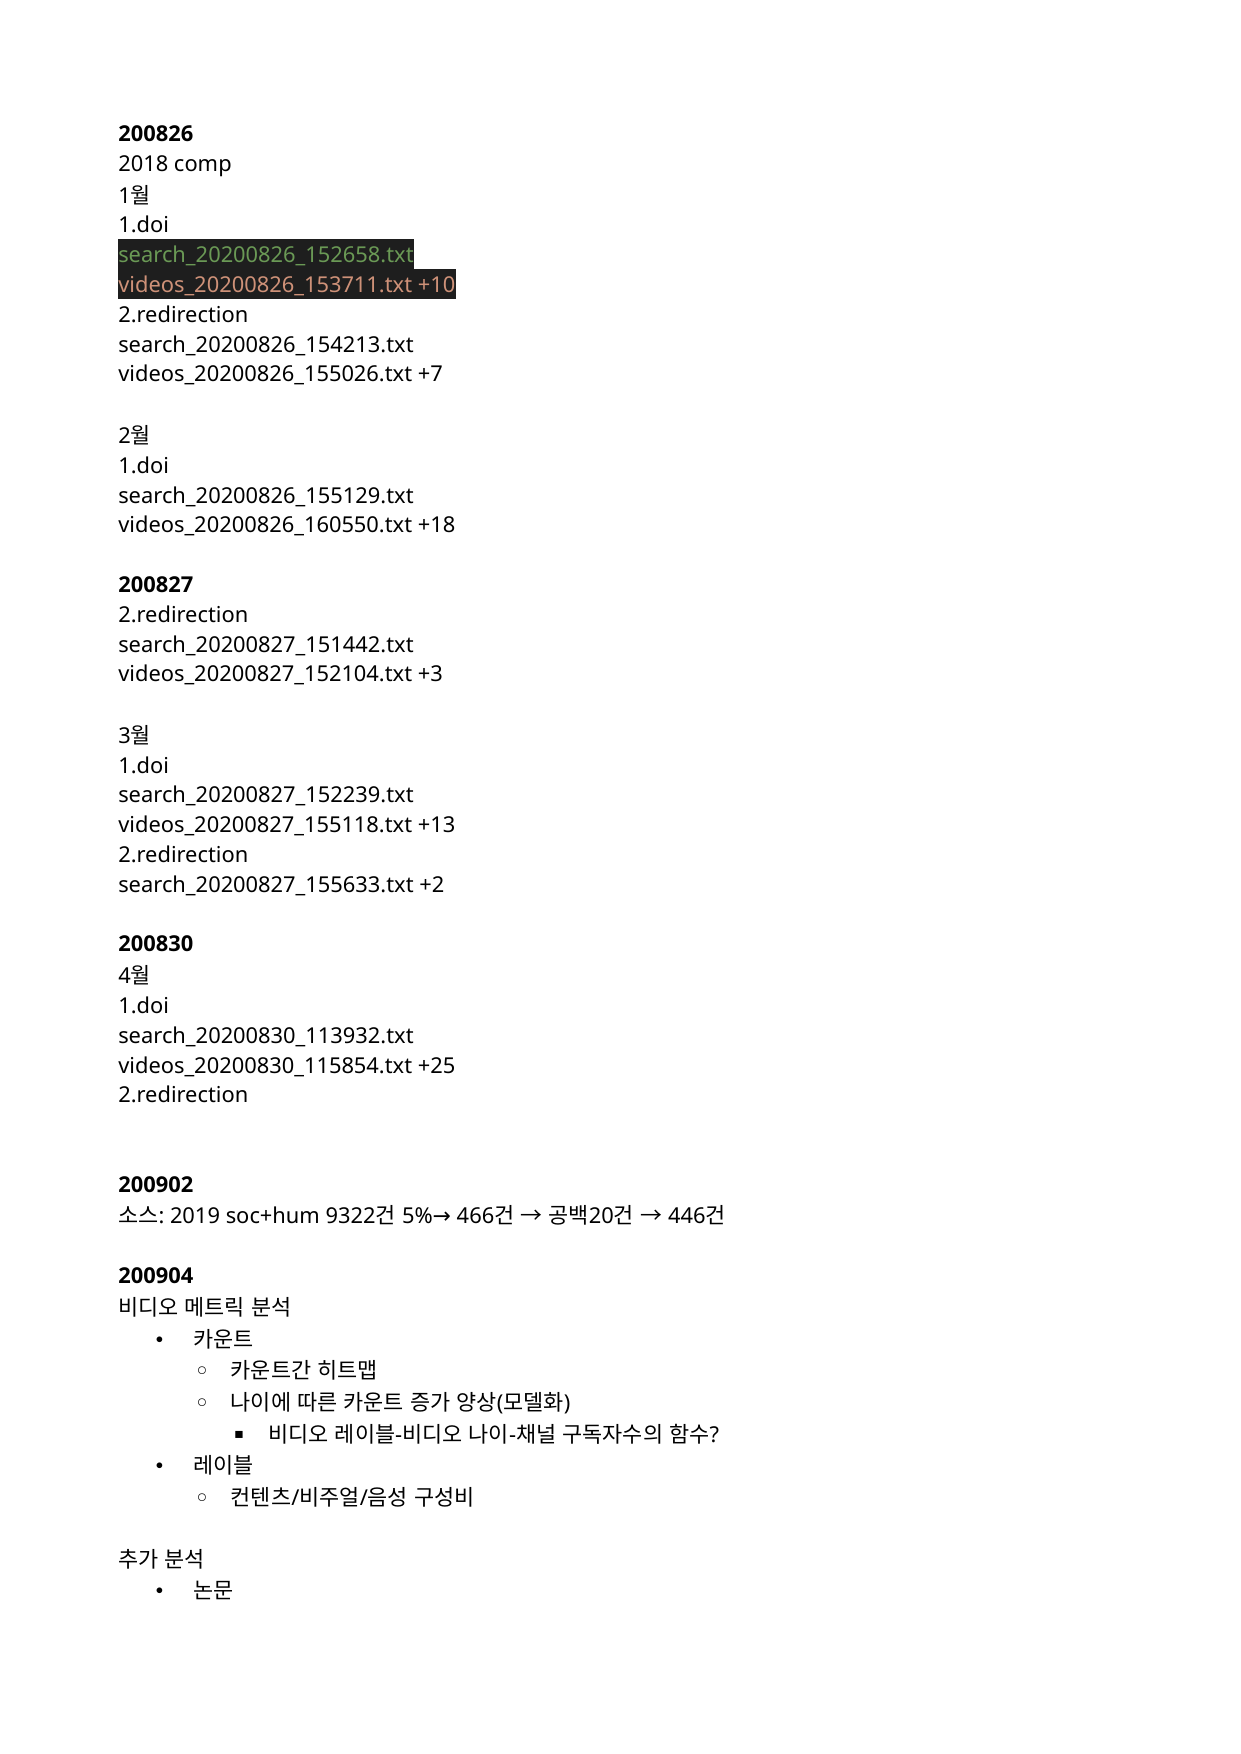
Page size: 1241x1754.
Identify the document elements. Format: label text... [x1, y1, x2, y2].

text 2018 comp [118, 148, 1122, 178]
text 2.redirection [118, 839, 1122, 869]
text search_20200830_113932.txt [118, 1020, 1122, 1049]
text search_20200827_155633.txt +2 [118, 869, 1122, 899]
list 컨텐츠/비주얼/음성 구성비 [193, 1480, 1122, 1512]
text 4월 [118, 958, 1122, 990]
list 비디오 레이블-비디오 나이-채널 구독자수의 함수? [231, 1417, 1122, 1448]
text videos_20200827_155118.txt +13 [118, 809, 1122, 839]
text search_20200826_155129.txt [118, 479, 1122, 509]
text 1.doi [118, 450, 1122, 479]
text videos_20200826_155026.txt +7 [118, 358, 1122, 388]
text search_20200826_154213.txt [118, 329, 1122, 358]
text 200826 [118, 118, 1122, 148]
list 카운트 [156, 1322, 1122, 1353]
text videos_20200826_160550.txt +18 [118, 509, 1122, 539]
text search_20200827_151442.txt [118, 628, 1122, 658]
text 200830 [118, 928, 1122, 958]
text 200827 [118, 569, 1122, 599]
text 비디오 메트릭 분석 [118, 1290, 1122, 1322]
text 1.doi [118, 990, 1122, 1020]
list 논문 [156, 1573, 1122, 1605]
list 레이블 [156, 1448, 1122, 1480]
text videos_20200830_115854.txt +25 [118, 1049, 1122, 1079]
text 1.doi [118, 750, 1122, 779]
list 카운트간 히트맵 [193, 1353, 1122, 1385]
text search_20200826_152658.txt [118, 239, 1122, 269]
text videos_20200827_152104.txt +3 [118, 658, 1122, 688]
text 추가 분석 [118, 1542, 1122, 1573]
text 200904 [118, 1260, 1122, 1290]
text 1.doi [118, 209, 1122, 239]
text 2.redirection [118, 599, 1122, 628]
list 나이에 따른 카운트 증가 양상(모델화) [193, 1385, 1122, 1417]
text 소스: 2019 soc+hum 9322건 5%→ 466건 → 공백20건 → 446건 [118, 1198, 1122, 1230]
text 1월 [118, 178, 1122, 209]
text 2.redirection [118, 1079, 1122, 1109]
text 3월 [118, 718, 1122, 750]
text 200902 [118, 1169, 1122, 1198]
text videos_20200826_153711.txt +10 [118, 269, 1122, 299]
text 2월 [118, 418, 1122, 450]
text 2.redirection [118, 299, 1122, 329]
text search_20200827_152239.txt [118, 779, 1122, 809]
